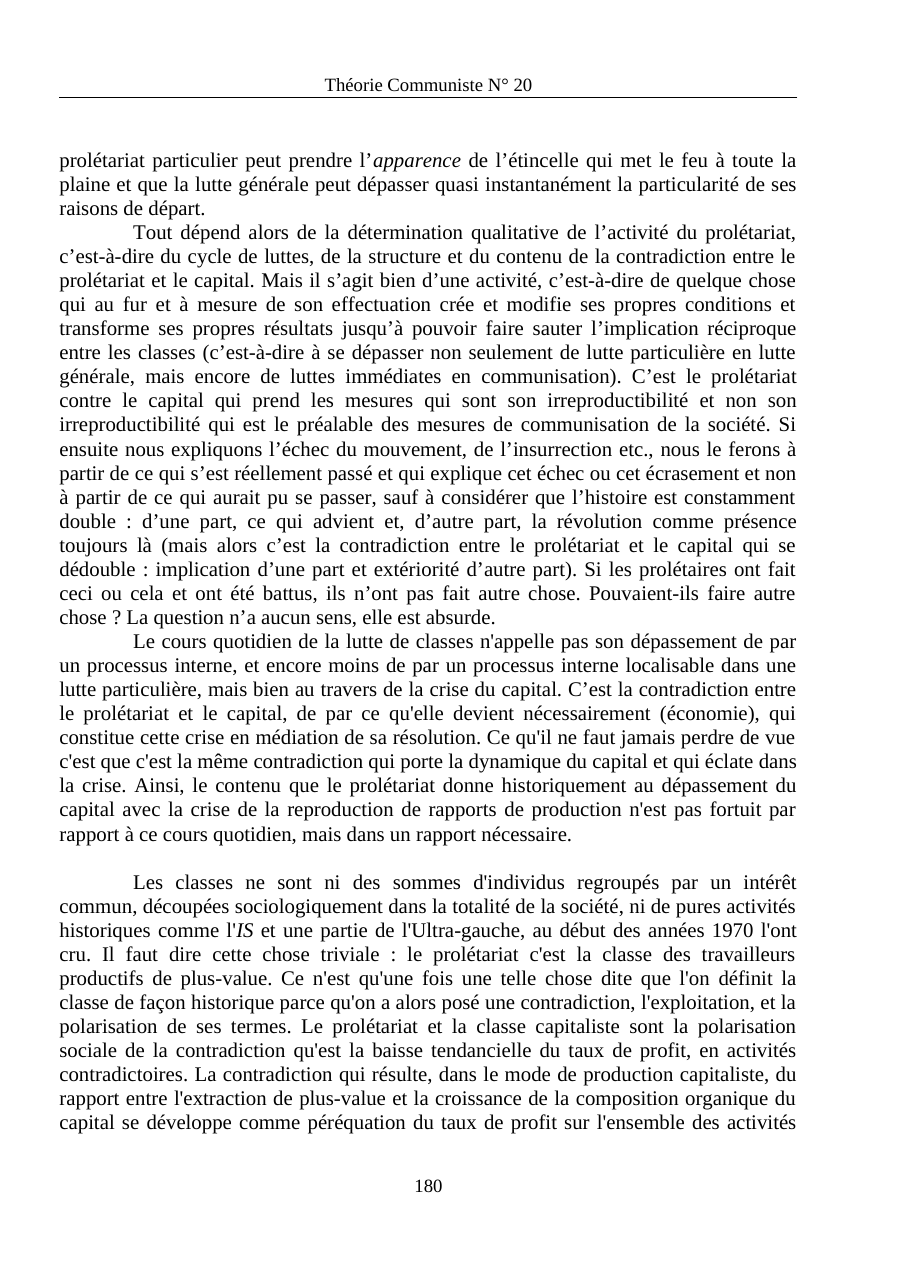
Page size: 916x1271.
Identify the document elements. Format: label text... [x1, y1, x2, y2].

text Tout dépend alors de la détermination qualitative de l’activité du prolétariat, c’est-à-dire du cycle de luttes, de la structure et du contenu de la contradiction entre le prolétariat et le capital. Mais il s’agit bien d’une activité, c’est-à-dire de quelque chose qui au fur et à mesure de son effectuation crée et modifie ses propres conditions et transforme ses propres résultats jusqu’à pouvoir faire sauter l’implication réciproque entre les classes (c’est-à-dire à se dépasser non seulement de lutte particulière en lutte générale, mais encore de luttes immédiates en communisation). C’est le prolétariat contre le capital qui prend les mesures qui sont son irreproductibilité et non son irreproductibilité qui est le préalable des mesures de communisation de la société. Si ensuite nous expliquons l’échec du mouvement, de l’insurrection etc., nous le ferons à partir de ce qui s’est réellement passé et qui explique cet échec ou cet écrasement et non à partir de ce qui aurait pu se passer, sauf à considérer que l’histoire est constamment double : d’une part, ce qui advient et, d’autre part, la révolution comme présence toujours là (mais alors c’est la contradiction entre le prolétariat et le capital qui se dédouble : implication d’une part et extériorité d’autre part). Si les prolétaires ont fait ceci ou cela et ont été battus, ils n’ont pas fait autre chose. Pouvaient-ils faire autre chose ? La question n’a aucun sens, elle est absurde. [59, 220, 797, 629]
text prolétariat particulier peut prendre l’apparence de l’étincelle qui met le feu à toute la plaine et que la lutte générale peut dépasser quasi instantanément la particularité de ses raisons de départ. [59, 148, 797, 220]
text Le cours quotidien de la lutte de classes n'appelle pas son dépassement de par un processus interne, et encore moins de par un processus interne localisable dans une lutte particulière, mais bien au travers de la crise du capital. C’est la contradiction entre le prolétariat et le capital, de par ce qu'elle devient nécessairement (économie), qui constitue cette crise en médiation de sa résolution. Ce qu'il ne faut jamais perdre de vue c'est que c'est la même contradiction qui porte la dynamique du capital et qui éclate dans la crise. Ainsi, le contenu que le prolétariat donne historiquement au dépassement du capital avec la crise de la reproduction de rapports de production n'est pas fortuit par rapport à ce cours quotidien, mais dans un rapport nécessaire. [59, 629, 797, 846]
text Les classes ne sont ni des sommes d'individus regroupés par un intérêt commun, découpées sociologiquement dans la totalité de la société, ni de pures activités historiques comme l'IS et une partie de l'Ultra-gauche, au début des années 1970 l'ont cru. Il faut dire cette chose triviale : le prolétariat c'est la classe des travailleurs productifs de plus-value. Ce n'est qu'une fois une telle chose dite que l'on définit la classe de façon historique parce qu'on a alors posé une contradiction, l'exploitation, et la polarisation de ses termes. Le prolétariat et la classe capitaliste sont la polarisation sociale de la contradiction qu'est la baisse tendancielle du taux de profit, en activités contradictoires. La contradiction qui résulte, dans le mode de production capitaliste, du rapport entre l'extraction de plus-value et la croissance de la composition organique du capital se développe comme péréquation du taux de profit sur l'ensemble des activités [59, 869, 797, 1134]
